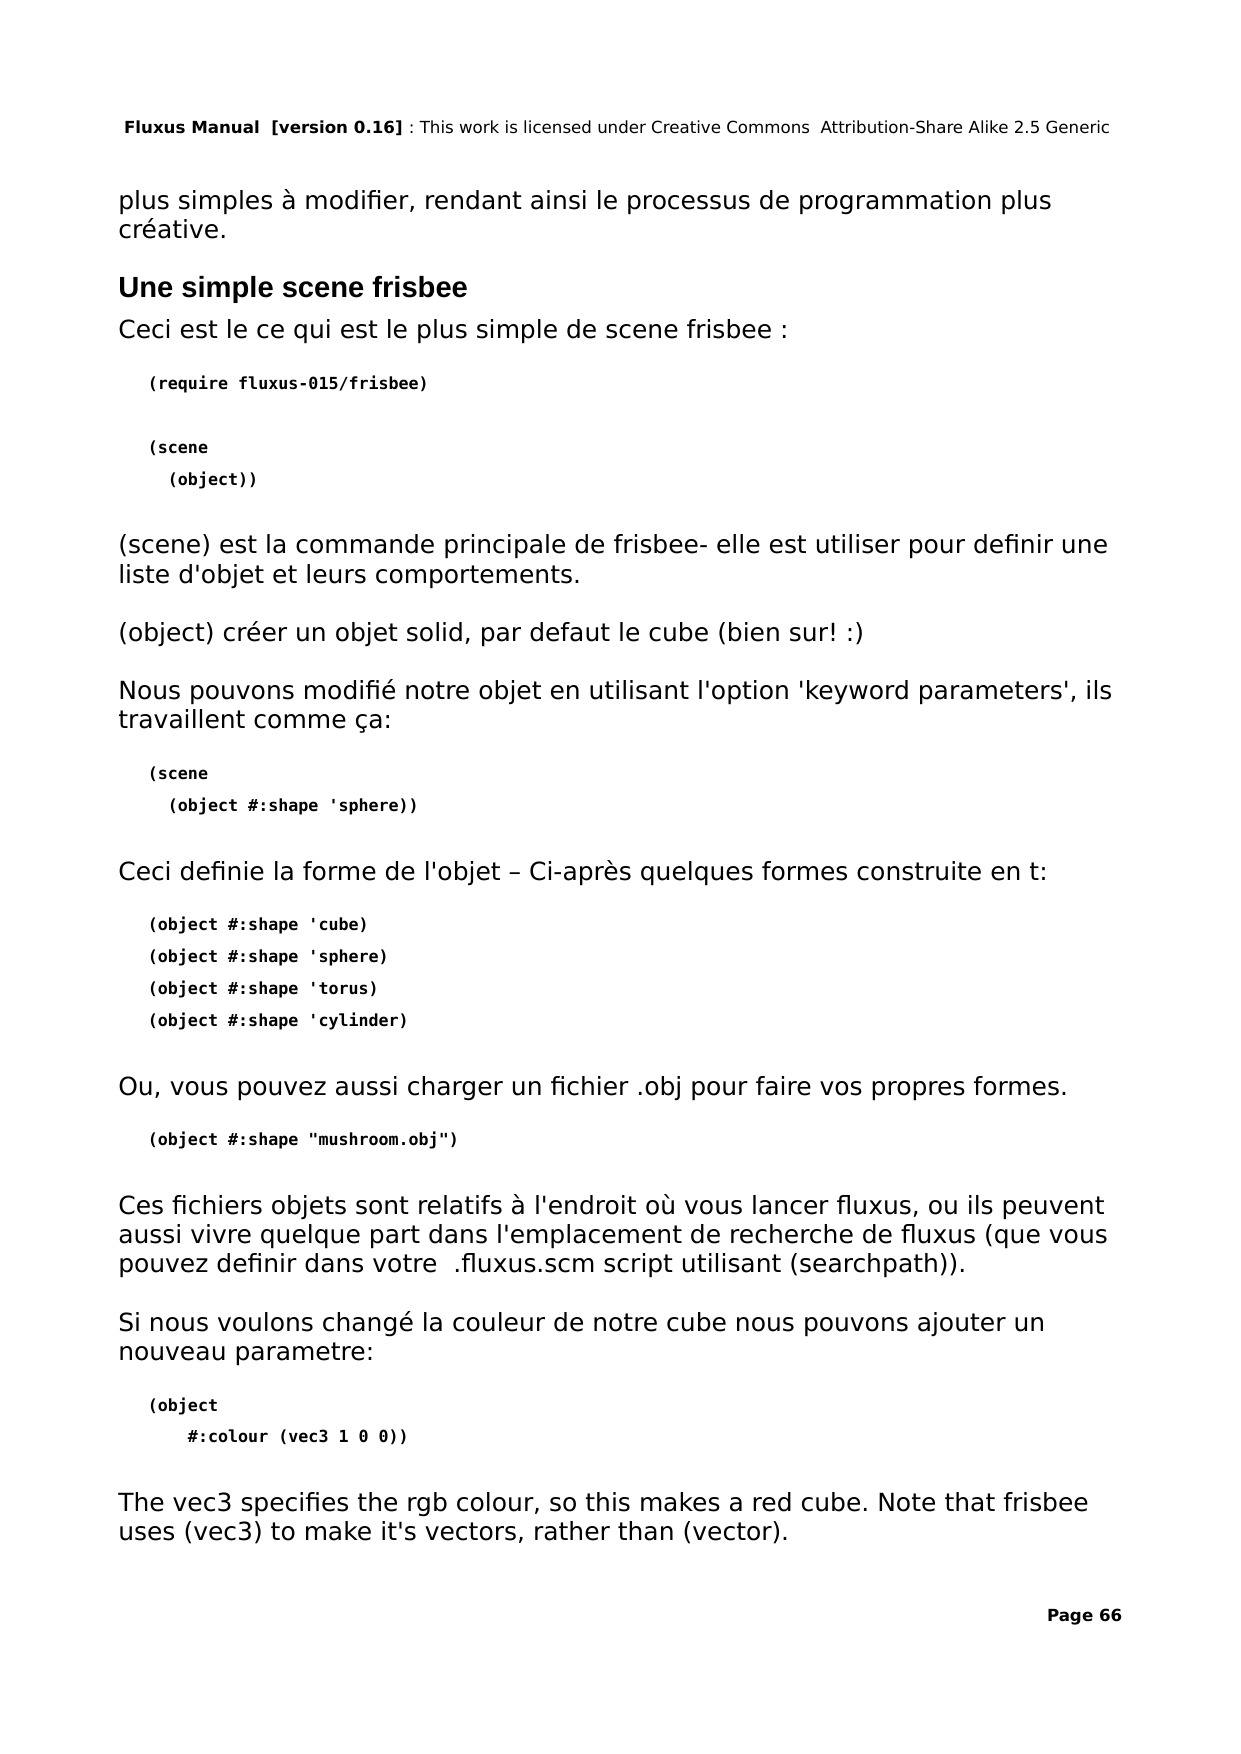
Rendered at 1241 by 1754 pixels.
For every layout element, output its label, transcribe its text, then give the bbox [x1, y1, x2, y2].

text (scene) est la commande principale de frisbee- elle est utiliser pour definir une liste d'objet et leurs comportements. [118, 531, 1122, 589]
text #:colour (vec3 1 0 0)) [148, 1427, 1122, 1447]
text The vec3 specifies the rgb colour, so this makes a red cube. Note that frisbee uses (vec3) to make it's vectors, rather than (vector). [118, 1488, 1122, 1547]
text (object #:shape 'torus) [148, 979, 1122, 998]
text (object #:shape 'cylinder) [148, 1011, 1122, 1030]
text (scene [148, 438, 1122, 457]
text (object #:shape 'cube) [148, 915, 1122, 935]
text (object) créer un objet solid, par defaut le cube (bien sur! :) [118, 618, 1122, 647]
text (scene [148, 764, 1122, 783]
text (object)) [148, 470, 1122, 489]
text (object #:shape 'sphere)) [148, 796, 1122, 815]
subtitle Une simple scene frisbee [118, 270, 1122, 303]
text Ceci est le ce qui est le plus simple de scene frisbee : [118, 316, 1122, 345]
text (require fluxus-015/frisbee) [148, 374, 1122, 393]
text (object [148, 1396, 1122, 1415]
text Ceci definie la forme de l'objet – Ci-après quelques formes construite en t: [118, 857, 1122, 886]
text plus simples à modifier, rendant ainsi le processus de programmation plus créative. [118, 186, 1122, 245]
text Ou, vous pouvez aussi charger un fichier .obj pour faire vos propres formes. [118, 1072, 1122, 1101]
text Ces fichiers objets sont relatifs à l'endroit où vous lancer fluxus, ou ils peuvent aussi vivre quelque part dans l'emplacement de recherche de fluxus (que vous pouvez definir dans votre .fluxus.scm script utilisant (searchpath)). [118, 1191, 1122, 1279]
text (object #:shape 'sphere) [148, 947, 1122, 967]
text Nous pouvons modifié notre objet en utilisant l'option 'keyword parameters', ils travaillent comme ça: [118, 677, 1122, 735]
text Si nous voulons changé la couleur de notre cube nous pouvons ajouter un nouveau parametre: [118, 1308, 1122, 1366]
text (object #:shape "mushroom.obj") [148, 1130, 1122, 1150]
